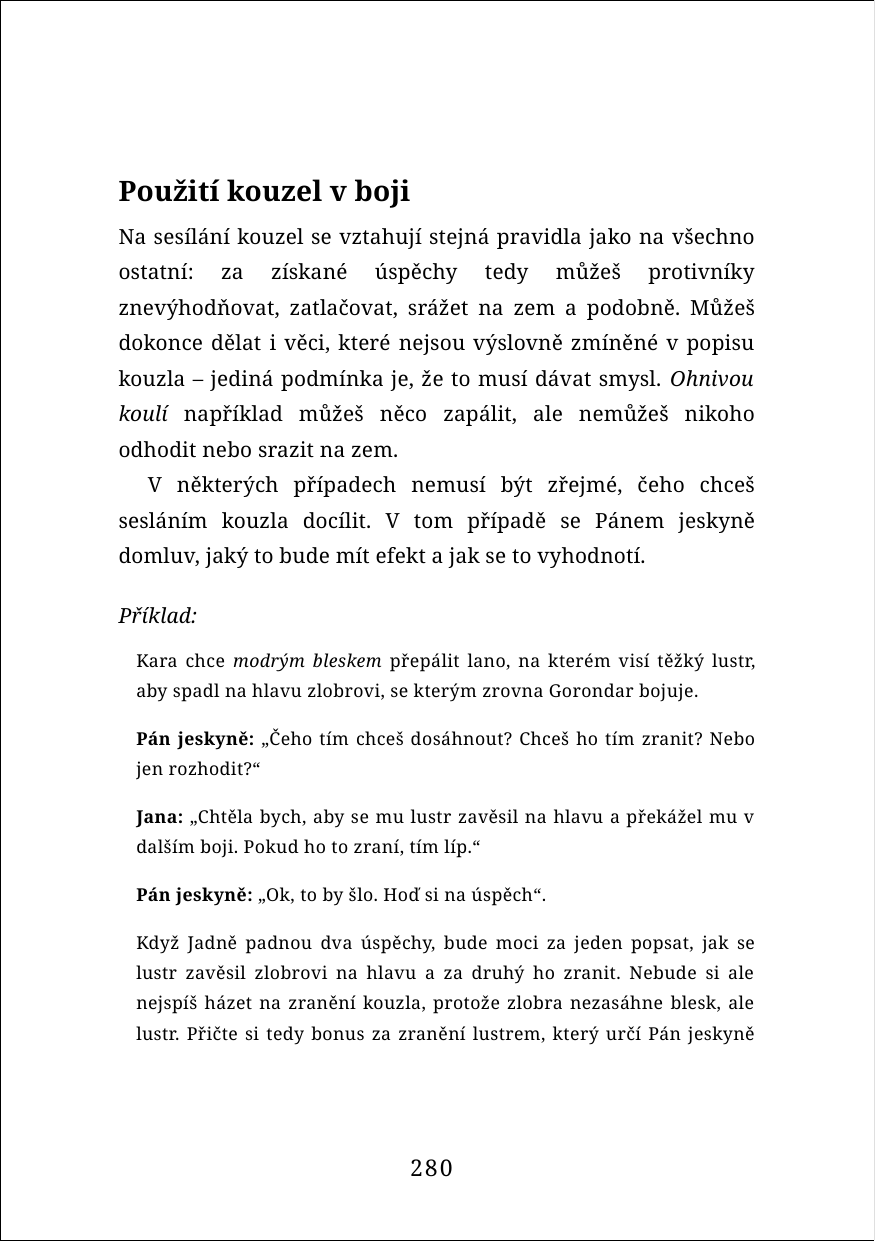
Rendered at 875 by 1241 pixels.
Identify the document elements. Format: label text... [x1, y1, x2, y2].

text Pán jeskyně: „Ok, to by šlo. Hoď si na úspěch“. [136, 882, 756, 907]
text Příklad: [118, 601, 756, 629]
subtitle Použití kouzel v boji [118, 172, 756, 210]
text Kara chce modrým bleskem přepálit lano, na kterém visí těžký lustr, aby spadl na hlavu zlobrovi, se kterým zrovna Gorondar bojuje. [136, 648, 756, 702]
text Když Jadně padnou dva úspěchy, bude moci za jeden popsat, jak se lustr zavěsil zlobrovi na hlavu a za druhý ho zranit. Nebude si ale nejspíš házet na zranění kouzla, protože zlobra nezasáhne blesk, ale lustr. Přičte si tedy bonus za zranění lustrem, který určí Pán jeskyně [136, 930, 756, 1045]
text Jana: „Chtěla bych, aby se mu lustr zavěsil na hlavu a překážel mu v dalším boji. Pokud ho to zraní, tím líp.“ [136, 804, 756, 859]
text Na sesílání kouzel se vztahují stejná pravidla jako na všechno ostatní: za získané úspěchy tedy můžeš protivníky znevýhodňovat, zatlačovat, srážet na zem a podobně. Můžeš dokonce dělat i věci, které nejsou výslovně zmíněné v popisu kouzla – jediná podmínka je, že to musí dávat smysl. Ohnivou koulí například můžeš něco zapálit, ale nemůžeš nikoho odhodit nebo srazit na zem. V některých případech nemusí být zřejmé, čeho chceš sesláním kouzla docílit. V tom případě se Pánem jeskyně domluv, jaký to bude mít efekt a jak se to vyhodnotí. [118, 222, 756, 570]
text Pán jeskyně: „Čeho tím chceš dosáhnout? Chceš ho tím zranit? Nebo jen rozhodit?“ [136, 726, 756, 781]
